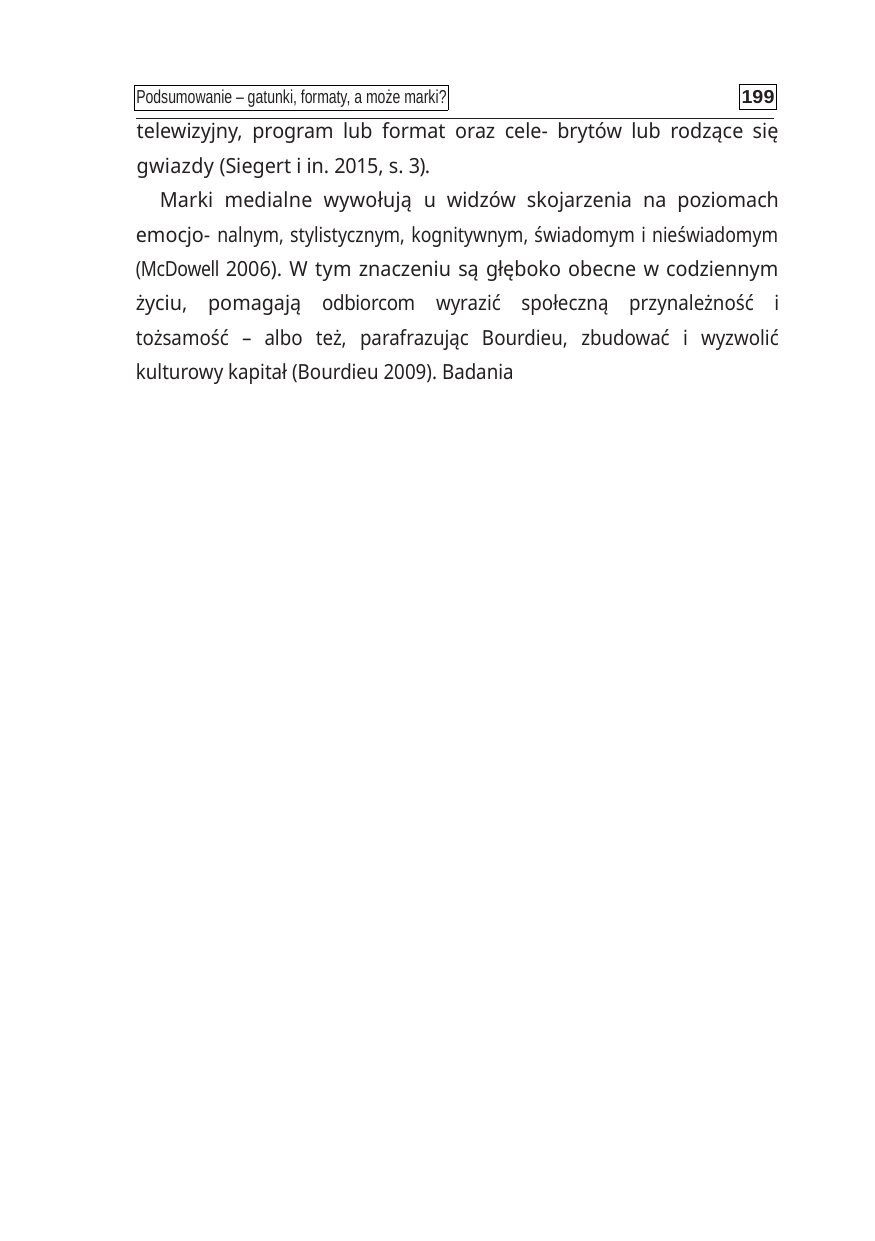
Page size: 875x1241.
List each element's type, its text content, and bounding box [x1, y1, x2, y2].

text Marki medialne wywołują u widzów skojarzenia na poziomach emocjo- nalnym, stylistycznym, kognitywnym, świadomym i nieświadomym (McDowell 2006). W tym znaczeniu są głęboko obecne w codziennym życiu, pomagają odbiorcom wyrazić społeczną przynależność i tożsamość – albo też, parafrazując Bourdieu, zbudować i wyzwolić kulturowy kapitał (Bourdieu 2009). Badania [136, 185, 779, 386]
text telewizyjny, program lub format oraz cele- brytów lub rodzące się gwiazdy (Siegert i in. 2015, s. 3). [136, 117, 779, 179]
